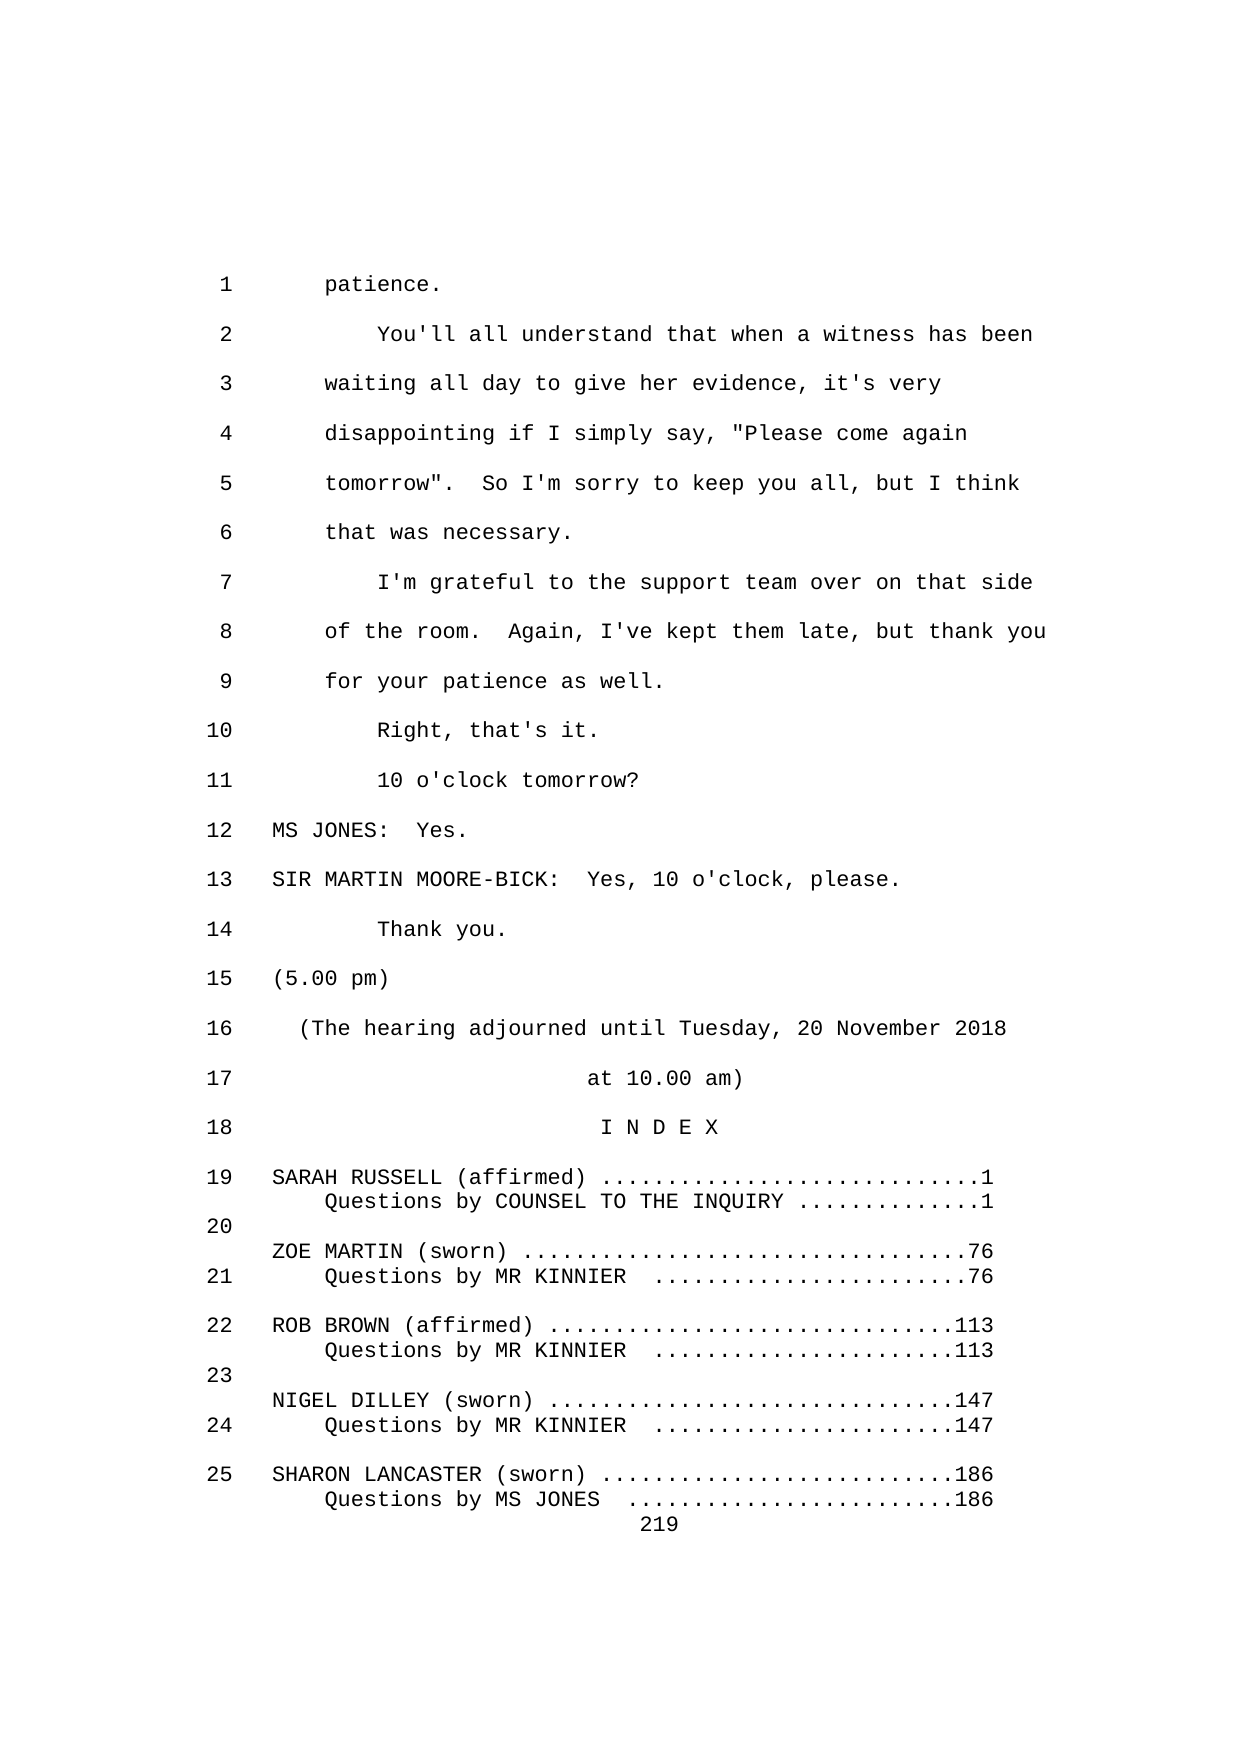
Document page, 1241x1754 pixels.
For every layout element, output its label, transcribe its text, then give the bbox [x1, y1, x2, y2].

text Questions by MS JONES .........................186 [75, 1488, 1165, 1513]
text 17 at 10.00 am) [75, 1067, 1165, 1091]
text ZOE MARTIN (sworn) ..................................76 [75, 1240, 1165, 1265]
text Questions by COUNSEL TO THE INQUIRY ..............1 [75, 1191, 1165, 1215]
text 24 Questions by MR KINNIER .......................147 [75, 1414, 1165, 1438]
text 4 disappointing if I simply say, "Please come again [75, 422, 1165, 447]
text 7 I'm grateful to the support team over on that side [75, 571, 1165, 596]
text 8 of the room. Again, I've kept them late, but thank you [75, 620, 1165, 645]
text 22 ROB BROWN (affirmed) ...............................113 [75, 1314, 1165, 1339]
text 16 (The hearing adjourned until Tuesday, 20 November 2018 [75, 1017, 1165, 1042]
text 9 for your patience as well. [75, 670, 1165, 695]
text 6 that was necessary. [75, 521, 1165, 546]
text 10 Right, that's it. [75, 719, 1165, 744]
text 11 10 o'clock tomorrow? [75, 769, 1165, 794]
text 19 SARAH RUSSELL (affirmed) .............................1 [75, 1166, 1165, 1191]
text 3 waiting all day to give her evidence, it's very [75, 372, 1165, 397]
text Questions by MR KINNIER .......................113 [75, 1339, 1165, 1364]
text 25 SHARON LANCASTER (sworn) ...........................186 [75, 1463, 1165, 1488]
text 15 (5.00 pm) [75, 967, 1165, 992]
text 21 Questions by MR KINNIER ........................76 [75, 1265, 1165, 1290]
text 18 I N D E X [75, 1116, 1165, 1141]
text 5 tomorrow". So I'm sorry to keep you all, but I think [75, 472, 1165, 496]
text 13 SIR MARTIN MOORE-BICK: Yes, 10 o'clock, please. [75, 868, 1165, 893]
text 14 Thank you. [75, 918, 1165, 943]
text 12 MS JONES: Yes. [75, 819, 1165, 843]
text 23 [75, 1364, 1165, 1389]
text NIGEL DILLEY (sworn) ...............................147 [75, 1389, 1165, 1414]
text 20 [75, 1215, 1165, 1240]
text 1 patience. [75, 273, 1165, 298]
text 2 You'll all understand that when a witness has been [75, 323, 1165, 348]
text 219 [75, 1513, 1165, 1538]
